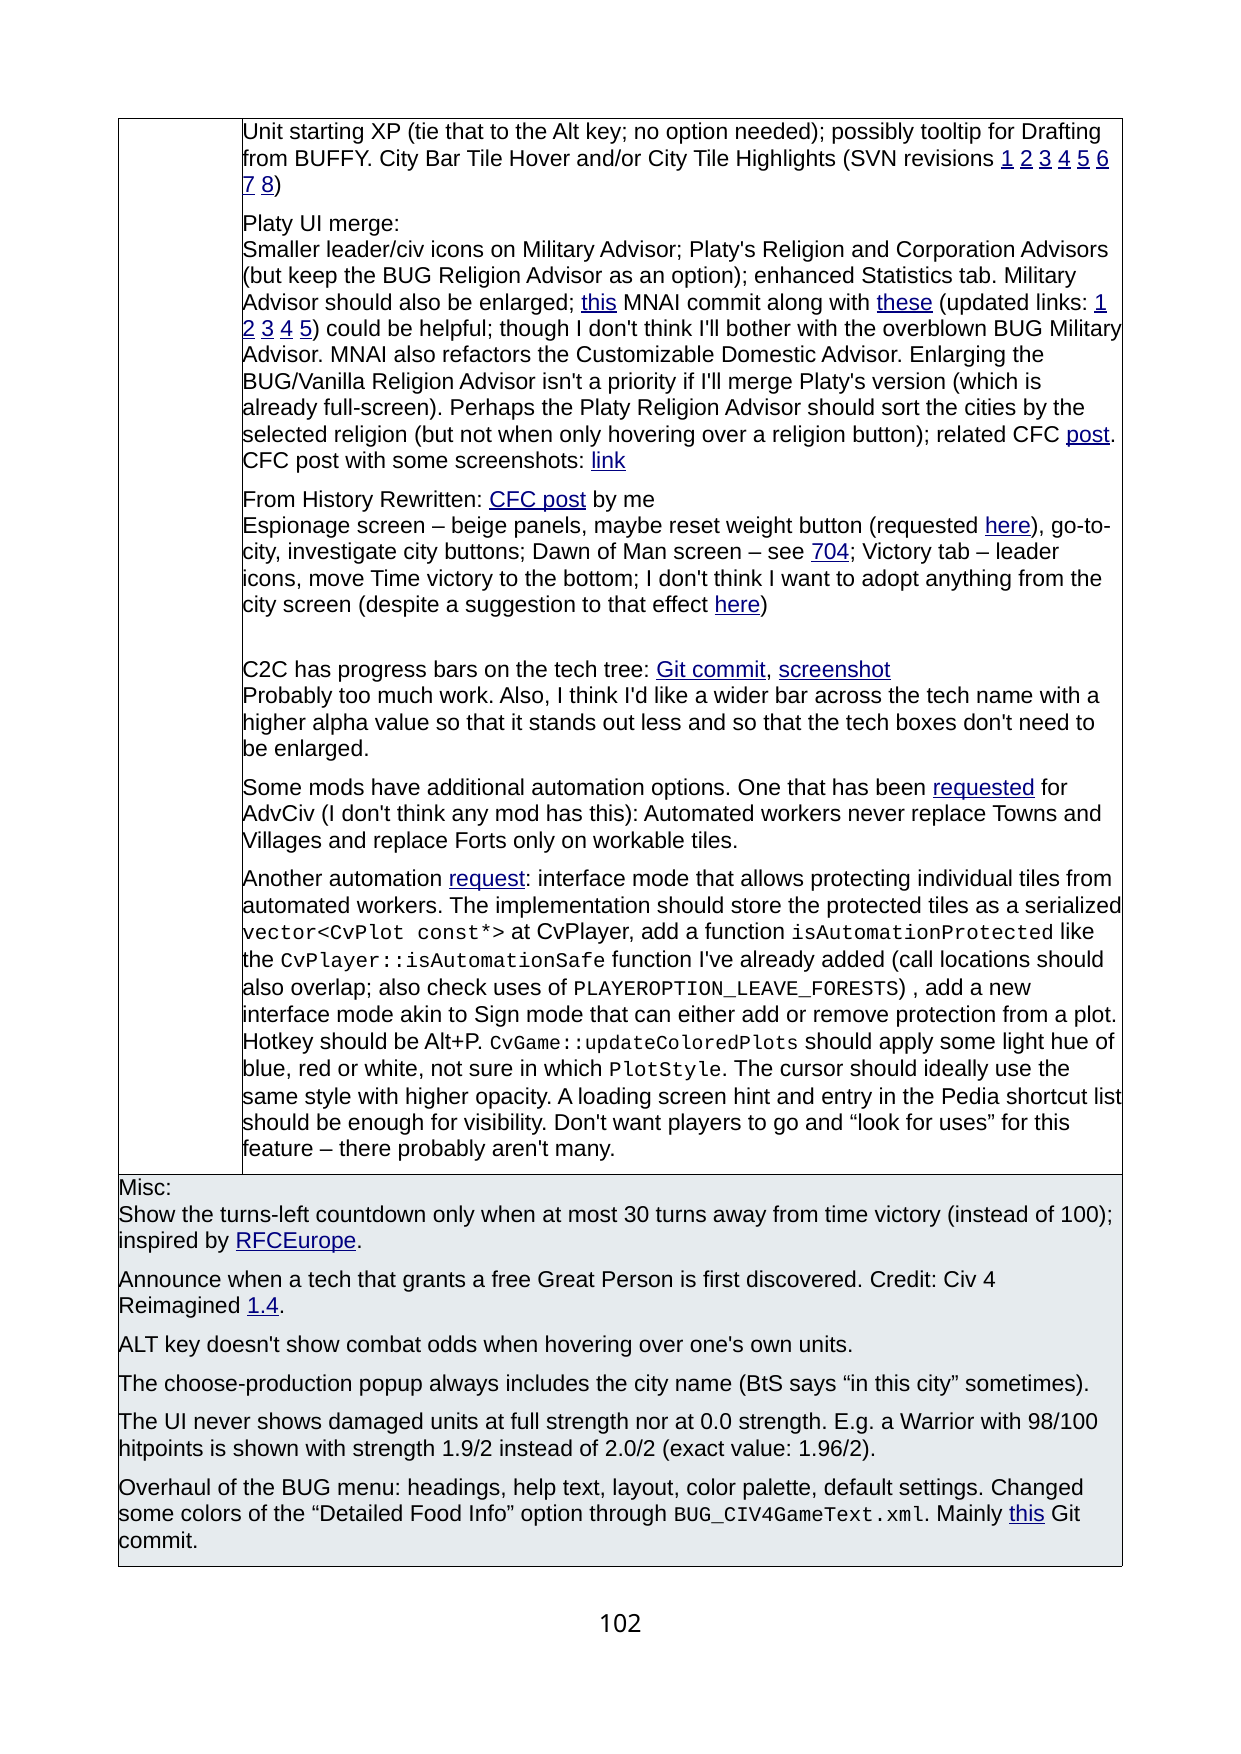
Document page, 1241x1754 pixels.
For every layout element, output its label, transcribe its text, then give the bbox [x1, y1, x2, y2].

table_cell Misc: Show the turns-left countdown only when at most 30 turns away from time victory (instead of 100); inspired by RFCEurope. Announce when a tech that grants a free Great Person is first discovered. Credit: Civ 4 Reimagined 1.4. ALT key doesn't show combat odds when hovering over one's own units. The choose-production popup always includes the city name (BtS says “in this city” sometimes). The UI never shows damaged units at full strength nor at 0.0 strength. E.g. a Warrior with 98/100 hitpoints is shown with strength 1.9/2 instead of 2.0/2 (exact value: 1.96/2). Overhaul of the BUG menu: headings, help text, layout, color palette, default settings. Changed some colors of the “Detailed Food Info” option through BUG_CIV4GameText.xml. Mainly this Git commit. [119, 1175, 1122, 1566]
table_cell [119, 119, 242, 1174]
table_cell Unit starting XP (tie that to the Alt key; no option needed); possibly tooltip for Drafting from BUFFY. City Bar Tile Hover and/or City Tile Highlights (SVN revisions 1 2 3 4 5 6 7 8) Platy UI merge: Smaller leader/civ icons on Military Advisor; Platy's Religion and Corporation Advisors (but keep the BUG Religion Advisor as an option); enhanced Statistics tab. Military Advisor should also be enlarged; this MNAI commit along with these (updated links: 1 2 3 4 5) could be helpful; though I don't think I'll bother with the overblown BUG Military Advisor. MNAI also refactors the Customizable Domestic Advisor. Enlarging the BUG/Vanilla Religion Advisor isn't a priority if I'll merge Platy's version (which is already full-screen). Perhaps the Platy Religion Advisor should sort the cities by the selected religion (but not when only hovering over a religion button); related CFC post. CFC post with some screenshots: link From History Rewritten: CFC post by me Espionage screen – beige panels, maybe reset weight button (requested here), go-to-city, investigate city buttons; Dawn of Man screen – see 704; Victory tab – leader icons, move Time victory to the bottom; I don't think I want to adopt anything from the city screen (despite a suggestion to that effect here) C2C has progress bars on the tech tree: Git commit, screenshot Probably too much work. Also, I think I'd like a wider bar across the tech name with a higher alpha value so that it stands out less and so that the tech boxes don't need to be enlarged. Some mods have additional automation options. One that has been requested for AdvCiv (I don't think any mod has this): Automated workers never replace Towns and Villages and replace Forts only on workable tiles. Another automation request: interface mode that allows protecting individual tiles from automated workers. The implementation should store the protected tiles as a serialized vector<CvPlot const*> at CvPlayer, add a function isAutomationProtected like the CvPlayer::isAutomationSafe function I've already added (call locations should also overlap; also check uses of PLAYEROPTION_LEAVE_FORESTS) , add a new interface mode akin to Sign mode that can either add or remove protection from a plot. Hotkey should be Alt+P. CvGame::updateColoredPlots should apply some light hue of blue, red or white, not sure in which PlotStyle. The cursor should ideally use the same style with higher opacity. A loading screen hint and entry in the Pedia shortcut list should be enough for visibility. Don't want players to go and “look for uses” for this feature – there probably aren't many. [243, 119, 1122, 1174]
